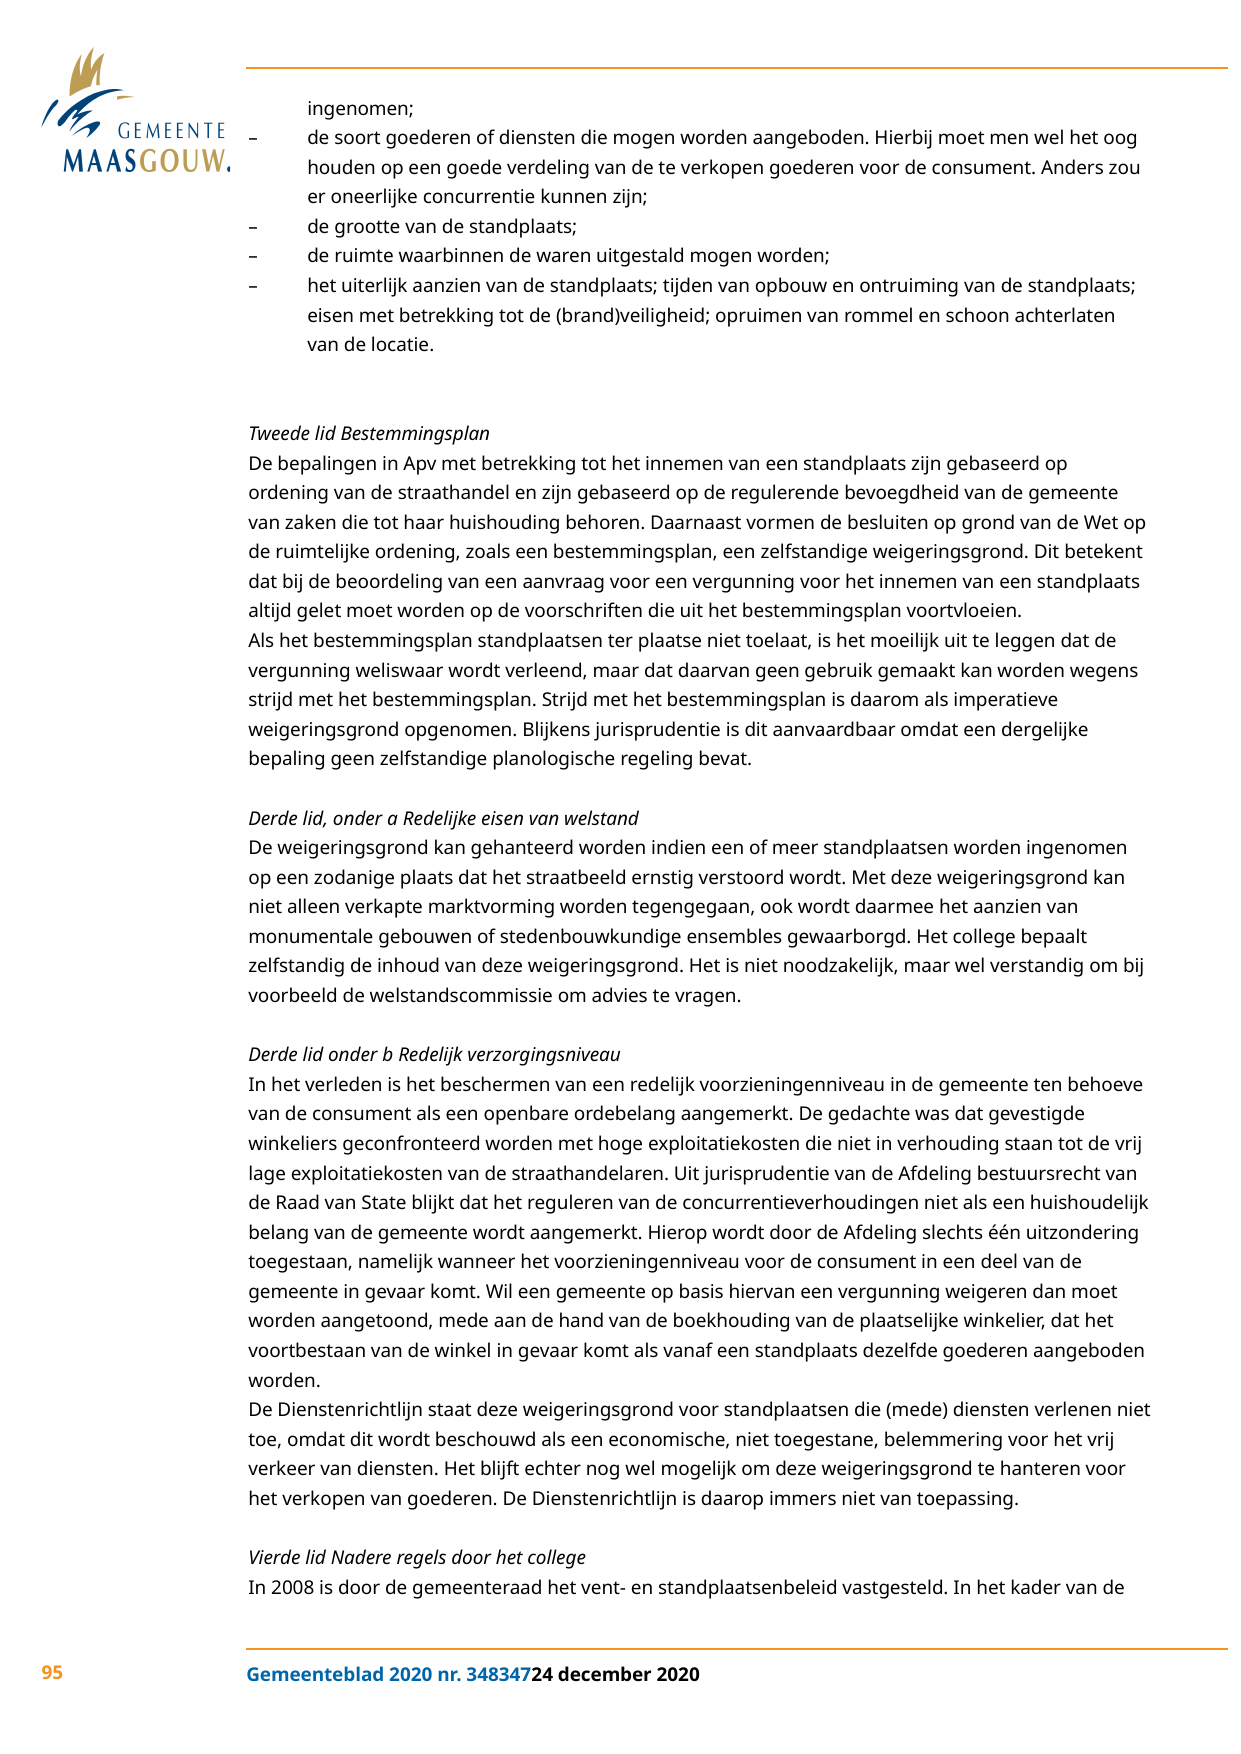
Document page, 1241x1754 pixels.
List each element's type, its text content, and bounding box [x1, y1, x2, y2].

text Derde lid onder b Redelijk verzorgingsniveau [248, 1041, 1152, 1067]
text In het verleden is het beschermen van een redelijk voorzieningenniveau in de gemeente ten behoeve van de consument als een openbare ordebelang aangemerkt. De gedachte was dat gevestigde winkeliers geconfronteerd worden met hoge exploitatiekosten die niet in verhouding staan tot de vrij lage exploitatiekosten van de straathandelaren. Uit jurisprudentie van de Afdeling bestuursrecht van de Raad van State blijkt dat het reguleren van de concurrentieverhoudingen niet als een huishoudelijk belang van de gemeente wordt aangemerkt. Hierop wordt door de Afdeling slechts één uitzondering toegestaan, namelijk wanneer het voorzieningenniveau voor de consument in een deel van de gemeente in gevaar komt. Wil een gemeente op basis hiervan een vergunning weigeren dan moet worden aangetoond, mede aan de hand van de boekhouding van de plaatselijke winkelier, dat het voortbestaan van de winkel in gevaar komt als vanaf een standplaats dezelfde goederen aangeboden worden. [248, 1071, 1152, 1393]
list het uiterlijk aanzien van de standplaats; tijden van opbouw en ontruiming van de standplaats; eisen met betrekking tot de (brand)veiligheid; opruimen van rommel en schoon achterlaten van de locatie. [248, 272, 1152, 357]
text De Dienstenrichtlijn staat deze weigeringsgrond voor standplaatsen die (mede) diensten verlenen niet toe, omdat dit wordt beschouwd als een economische, niet toegestane, belemmering voor het vrij verkeer van diensten. Het blijft echter nog wel mogelijk om deze weigeringsgrond te hanteren voor het verkopen van goederen. De Dienstenrichtlijn is daarop immers niet van toepassing. [248, 1396, 1152, 1511]
text Vierde lid Nadere regels door het college [248, 1544, 1152, 1570]
text De bepalingen in Apv met betrekking tot het innemen van een standplaats zijn gebaseerd op ordening van de straathandel en zijn gebaseerd op de regulerende bevoegdheid van de gemeente van zaken die tot haar huishouding behoren. Daarnaast vormen de besluiten op grond van de Wet op de ruimtelijke ordening, zoals een bestemmingsplan, een zelfstandige weigeringsgrond. Dit betekent dat bij de beoordeling van een aanvraag voor een vergunning voor het innemen van een standplaats altijd gelet moet worden op de voorschriften die uit het bestemmingsplan voortvloeien. [248, 450, 1152, 623]
text Derde lid, onder a Redelijke eisen van welstand [248, 805, 1152, 831]
list ingenomen; [248, 95, 1152, 121]
list de soort goederen of diensten die mogen worden aangeboden. Hierbij moet men wel het oog houden op een goede verdeling van de te verkopen goederen voor de consument. Anders zou er oneerlijke concurrentie kunnen zijn; [248, 124, 1152, 209]
list de grootte van de standplaats; [248, 213, 1152, 239]
text Tweede lid Bestemmingsplan [248, 420, 1152, 446]
text In 2008 is door de gemeenteraad het vent- en standplaatsenbeleid vastgesteld. In het kader van de [248, 1574, 1152, 1600]
text De weigeringsgrond kan gehanteerd worden indien een of meer standplaatsen worden ingenomen op een zodanige plaats dat het straatbeeld ernstig verstoord wordt. Met deze weigeringsgrond kan niet alleen verkapte marktvorming worden tegengegaan, ook wordt daarmee het aanzien van monumentale gebouwen of stedenbouwkundige ensembles gewaarborgd. Het college bepaalt zelfstandig de inhoud van deze weigeringsgrond. Het is niet noodzakelijk, maar wel verstandig om bij voorbeeld de welstandscommissie om advies te vragen. [248, 834, 1152, 1008]
text Als het bestemmingsplan standplaatsen ter plaatse niet toelaat, is het moeilijk uit te leggen dat de vergunning weliswaar wordt verleend, maar dat daarvan geen gebruik gemaakt kan worden wegens strijd met het bestemmingsplan. Strijd met het bestemmingsplan is daarom als imperatieve weigeringsgrond opgenomen. Blijkens jurisprudentie is dit aanvaardbaar omdat een dergelijke bepaling geen zelfstandige planologische regeling bevat. [248, 627, 1152, 771]
picture [41, 47, 231, 172]
list de ruimte waarbinnen de waren uitgestald mogen worden; [248, 243, 1152, 268]
